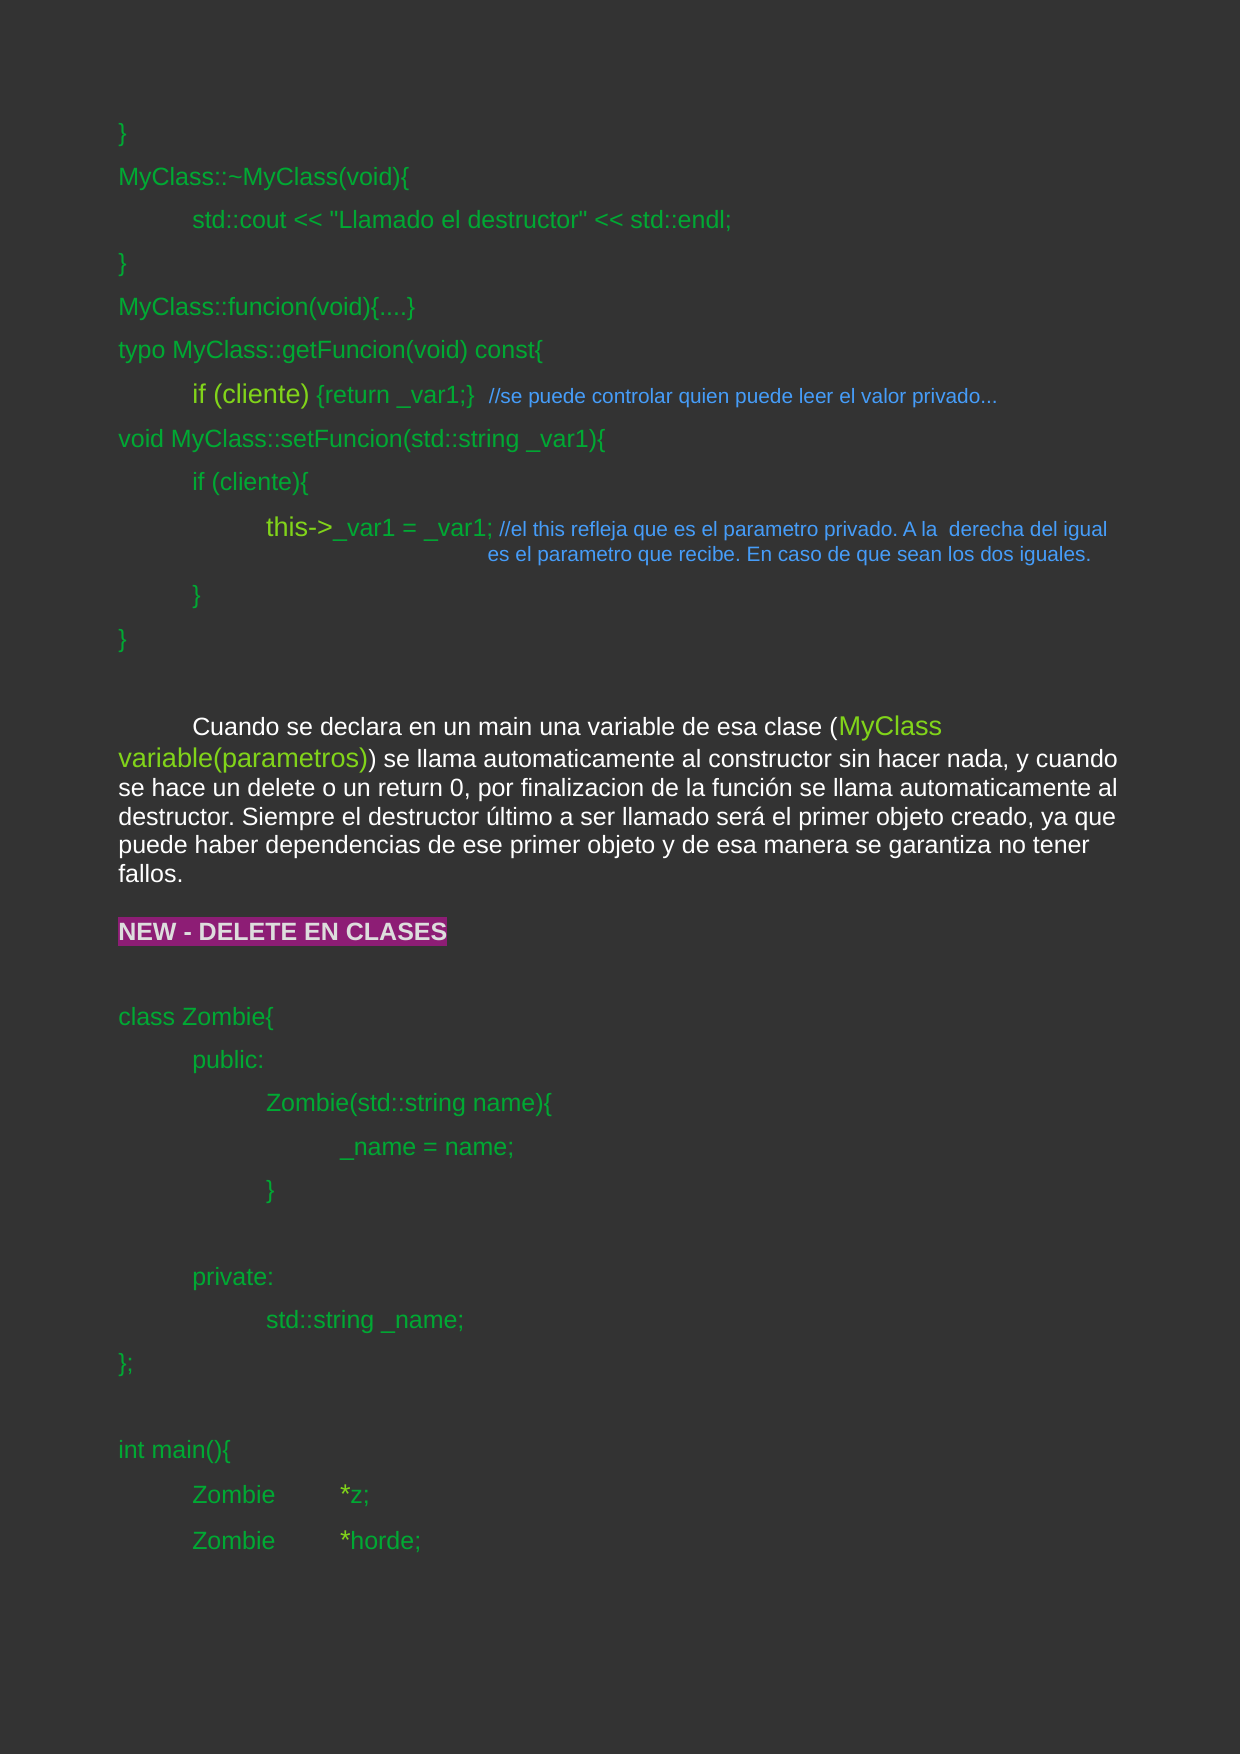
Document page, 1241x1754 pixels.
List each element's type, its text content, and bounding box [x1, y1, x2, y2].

text std::string _name; [118, 1305, 1122, 1334]
text if (cliente){ [118, 467, 1122, 496]
text int main(){ [118, 1435, 1122, 1464]
text void MyClass::setFuncion(std::string _var1){ [118, 424, 1122, 453]
text private: [118, 1262, 1122, 1290]
text Zombie(std::string name){ [118, 1088, 1122, 1117]
text } [118, 118, 1122, 147]
text Zombie *z; [118, 1478, 1122, 1509]
text } [118, 624, 1122, 652]
text std::cout << "Llamado el destructor" << std::endl; [118, 205, 1122, 233]
text }; [118, 1348, 1122, 1377]
text Zombie *horde; [118, 1524, 1122, 1555]
text } [118, 248, 1122, 277]
text this->_var1 = _var1; //el this refleja que es el parametro privado. A la derecha del igual es el parametro que recibe. En caso de que sean los dos iguales. [118, 511, 1122, 566]
text class Zombie{ [118, 1002, 1122, 1030]
text if (cliente) {return _var1;} //se puede controlar quien puede leer el valor privado... [118, 378, 1122, 409]
text MyClass::funcion(void){....} [118, 291, 1122, 320]
text Cuando se declara en un main una variable de esa clase (MyClass variable(parametros)) se llama automaticamente al constructor sin hacer nada, y cuando se hace un delete o un return 0, por finalizacion de la función se llama automaticamente al destructor. Siempre el destructor último a ser llamado será el primer objeto creado, ya que puede haber dependencias de ese primer objeto y de esa manera se garantiza no tener fallos. [118, 710, 1122, 888]
text _name = name; [118, 1132, 1122, 1160]
text } [118, 1175, 1122, 1204]
text typo MyClass::getFuncion(void) const{ [118, 335, 1122, 363]
text public: [118, 1045, 1122, 1074]
subtitle NEW - DELETE EN CLASES [118, 917, 1122, 946]
text } [118, 580, 1122, 609]
text MyClass::~MyClass(void){ [118, 161, 1122, 190]
